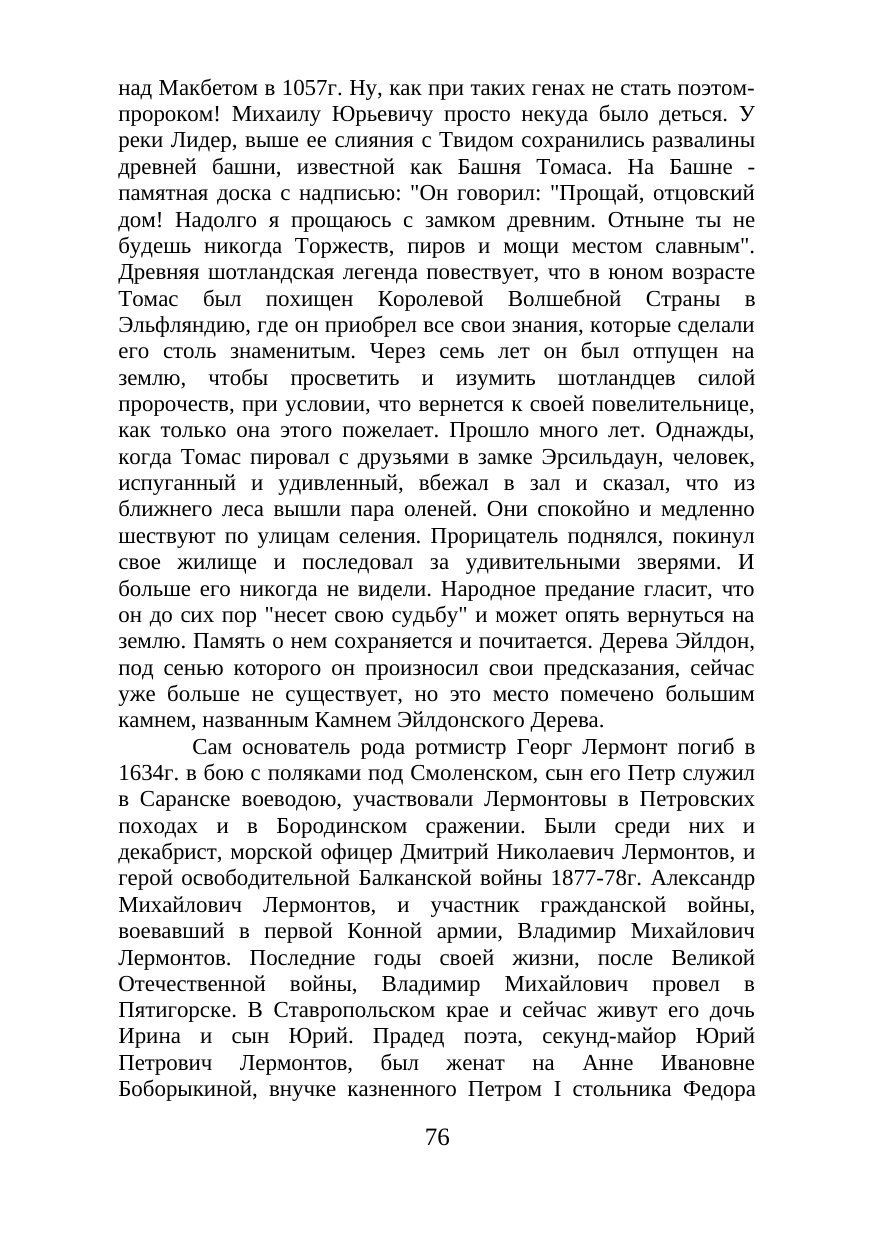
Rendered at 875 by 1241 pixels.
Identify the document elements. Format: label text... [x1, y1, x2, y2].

text Сам основатель рода ротмистр Георг Лермонт погиб в 1634г. в бою с поляками под Смоленском, сын его Петр служил в Саранске воеводою, участвовали Лермонтовы в Петровских походах и в Бородинском сражении. Были среди них и декабрист, морской офицер Дмитрий Николаевич Лермонтов, и герой освободительной Балканской войны 1877-78г. Александр Михайлович Лермонтов, и участник гражданской войны, воевавший в первой Конной армии, Владимир Михайлович Лермонтов. Последние годы своей жизни, после Великой Отечественной войны, Владимир Михайлович провел в Пятигорске. В Ставропольском крае и сейчас живут его дочь Ирина и сын Юрий. Прадед поэта, секунд-майор Юрий Петрович Лермонтов, был женат на Анне Ивановне Боборыкиной, внучке казненного Петром I стольника Федора [118, 733, 756, 1102]
text над Макбетом в 1057г. Ну, как при таких генах не стать поэтом-пророком! Михаилу Юрьевичу просто некуда было деться. У реки Лидер, выше ее слияния с Твидом сохранились развалины древней башни, известной как Башня Томаса. На Башне - памятная доска с надписью: "Он говорил: "Прощай, отцовский дом! Надолго я прощаюсь с замком древним. Отныне ты не будешь никогда Торжеств, пиров и мощи местом славным". Древняя шотландская легенда повествует, что в юном возрасте Томас был похищен Королевой Волшебной Страны в Эльфляндию, где он приобрел все свои знания, которые сделали его столь знаменитым. Через семь лет он был отпущен на землю, чтобы просветить и изумить шотландцев силой пророчеств, при условии, что вернется к своей повелительнице, как только она этого пожелает. Прошло много лет. Однажды, когда Томас пировал с друзьями в замке Эрсильдаун, человек, испуганный и удивленный, вбежал в зал и сказал, что из ближнего леса вышли пара оленей. Они спокойно и медленно шествуют по улицам селения. Прорицатель поднялся, покинул свое жилище и последовал за удивительными зверями. И больше его никогда не видели. Народное предание гласит, что он до сих пор "несет свою судьбу" и может опять вернуться на землю. Память о нем сохраняется и почитается. Дерева Эйлдон, под сенью которого он произносил свои предсказания, сейчас уже больше не существует, но это место помечено большим камнем, названным Камнем Эйлдонского Дерева. [118, 74, 756, 733]
